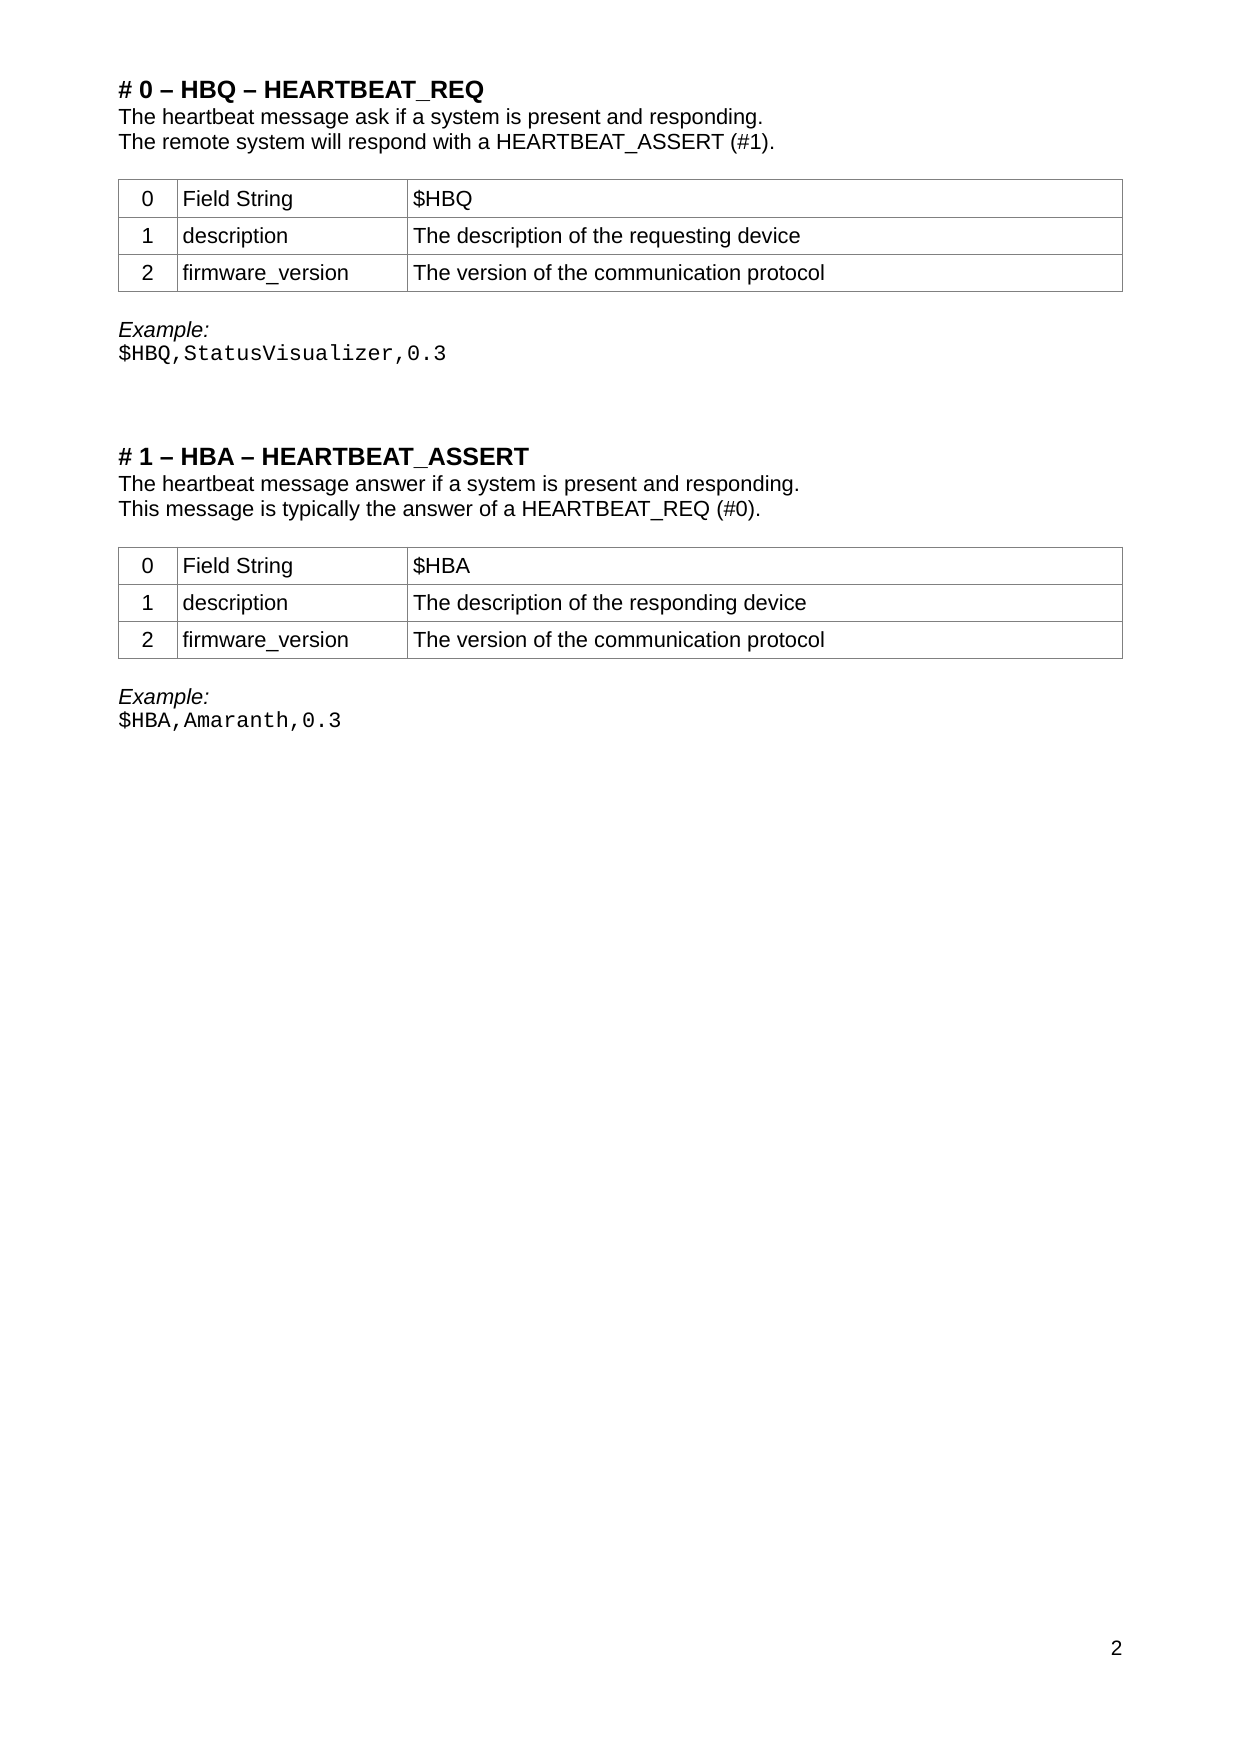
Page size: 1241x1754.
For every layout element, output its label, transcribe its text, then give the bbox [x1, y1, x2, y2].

table_cell description [178, 585, 407, 621]
table_header $HBQ [408, 180, 1122, 217]
text The heartbeat message answer if a system is present and responding. [118, 471, 1122, 496]
text Example: [118, 317, 1122, 342]
table_header $HBA [408, 548, 1122, 584]
text Example: [118, 684, 1122, 709]
table_header 0 [119, 180, 177, 217]
table_cell firmware_version [178, 255, 407, 291]
table_cell 2 [119, 255, 177, 291]
table_header Field String [178, 180, 407, 217]
table_header Field String [178, 548, 407, 584]
text # 1 – HBA – HEARTBEAT_ASSERT [118, 442, 1122, 471]
text $HBA,Amaranth,0.3 [118, 709, 1122, 734]
text This message is typically the answer of a HEARTBEAT_REQ (#0). [118, 496, 1122, 521]
table_cell The version of the communication protocol [408, 255, 1122, 291]
table_cell The version of the communication protocol [408, 622, 1122, 658]
table_cell description [178, 218, 407, 254]
table_cell 2 [119, 622, 177, 658]
text $HBQ,StatusVisualizer,0.3 [118, 342, 1122, 367]
table_cell The description of the requesting device [408, 218, 1122, 254]
text The remote system will respond with a HEARTBEAT_ASSERT (#1). [118, 129, 1122, 154]
table_header 0 [119, 548, 177, 584]
table_cell The description of the responding device [408, 585, 1122, 621]
table_cell firmware_version [178, 622, 407, 658]
text The heartbeat message ask if a system is present and responding. [118, 104, 1122, 129]
table_cell 1 [119, 218, 177, 254]
table_cell 1 [119, 585, 177, 621]
text # 0 – HBQ – HEARTBEAT_REQ [118, 75, 1122, 104]
